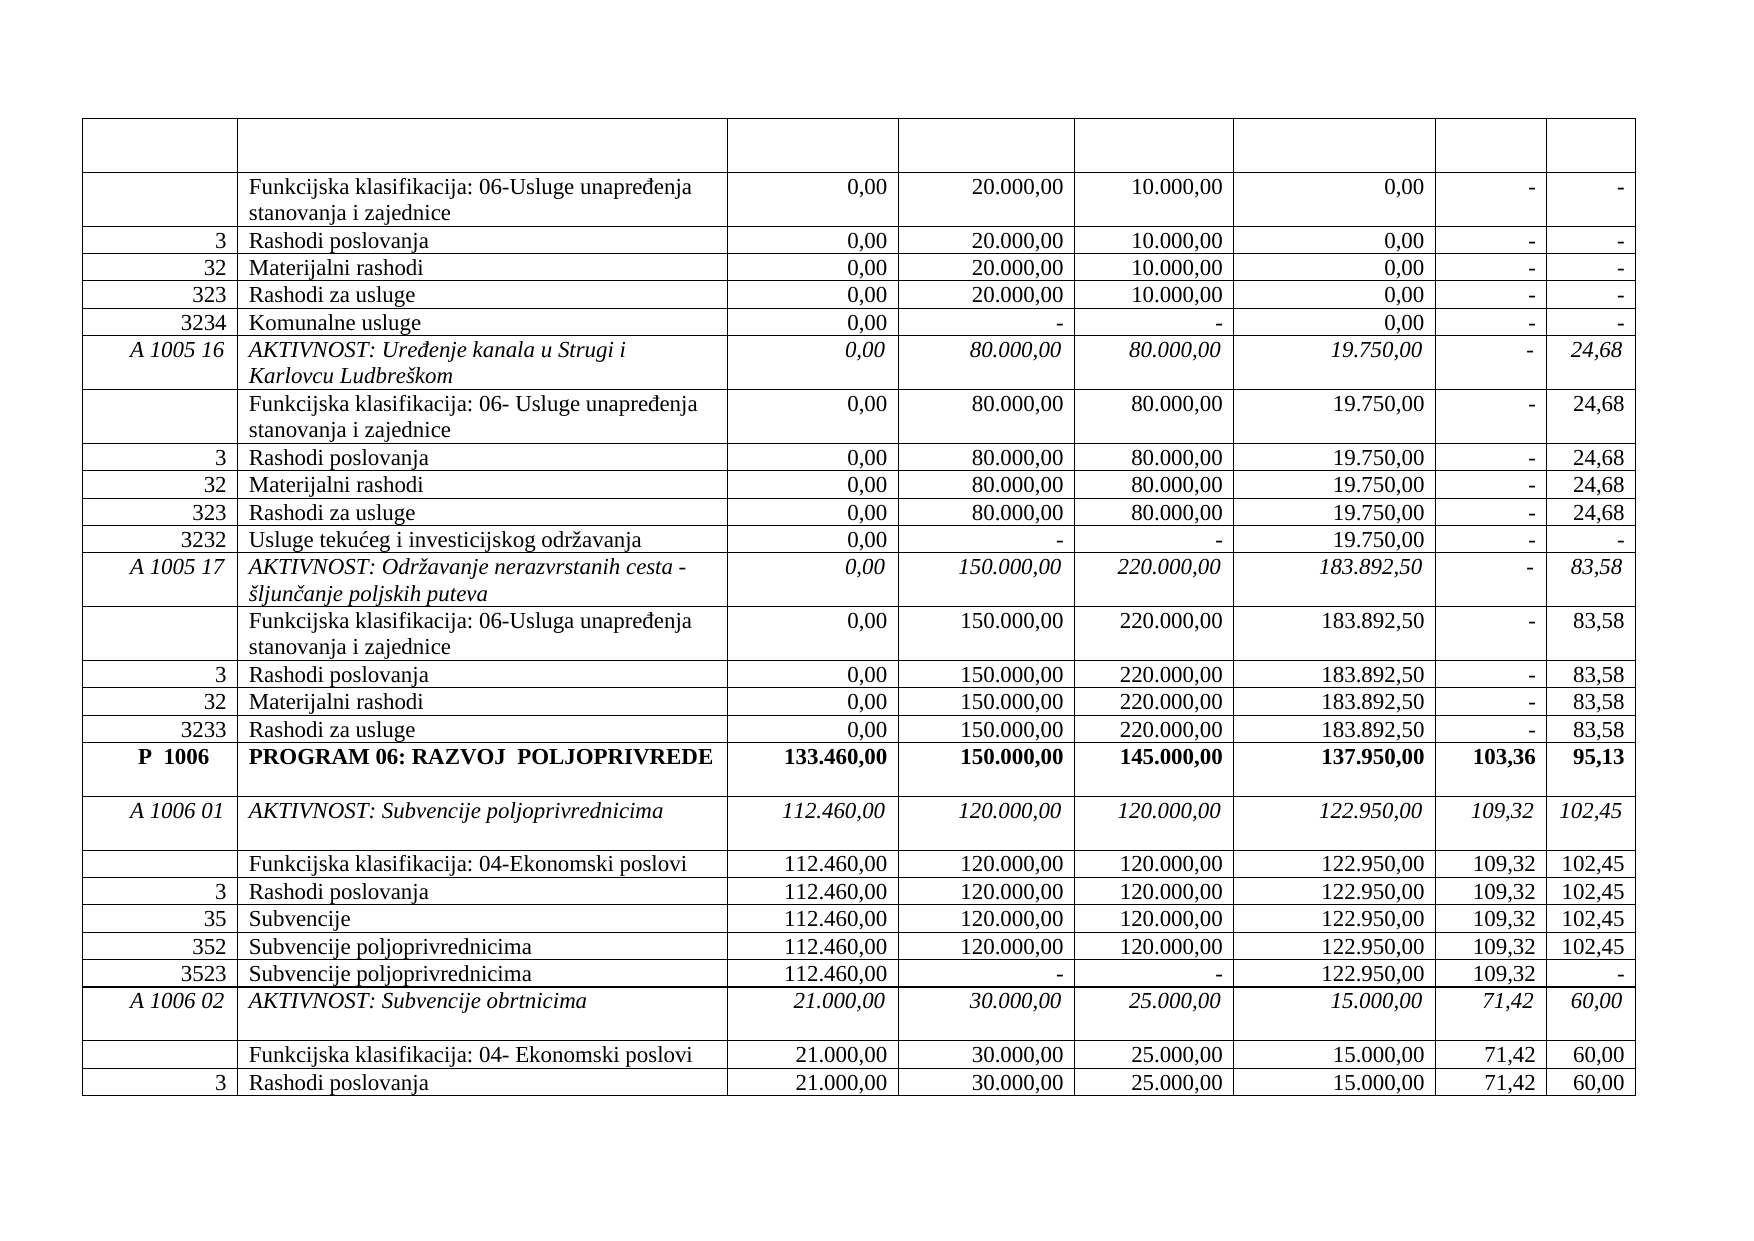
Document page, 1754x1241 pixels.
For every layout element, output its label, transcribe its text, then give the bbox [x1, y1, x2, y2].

table_cell 80.000,00 [1075, 471, 1233, 497]
table_cell 150.000,00 [899, 607, 1074, 660]
table_cell 20.000,00 [899, 227, 1074, 253]
table_cell 83,58 [1547, 661, 1635, 687]
table_cell Rashodi poslovanja [238, 1069, 727, 1095]
table_cell - [1436, 499, 1546, 525]
table_cell - [899, 309, 1074, 335]
table_cell 0,00 [1234, 227, 1435, 253]
table_cell - [1436, 471, 1546, 497]
table_cell 220.000,00 [1075, 716, 1233, 742]
table_cell 150.000,00 [899, 553, 1074, 606]
table_cell 112.460,00 [728, 797, 898, 849]
table_cell 0,00 [728, 661, 898, 687]
table_cell Rashodi poslovanja [238, 661, 727, 687]
table_cell 109,32 [1436, 797, 1546, 849]
table_cell 0,00 [728, 553, 898, 606]
table_cell 3 [83, 227, 237, 253]
table_cell 145.000,00 [1075, 743, 1233, 796]
table_cell 102,45 [1547, 878, 1635, 904]
table_cell 32 [83, 688, 237, 714]
table_cell 0,00 [728, 607, 898, 660]
table_cell - [1547, 254, 1635, 280]
table_cell 21.000,00 [728, 1041, 898, 1068]
table_cell Komunalne usluge [238, 309, 727, 335]
table_cell - [899, 960, 1074, 986]
table_cell [1234, 119, 1435, 172]
table_cell 3233 [83, 716, 237, 742]
table_cell 24,68 [1547, 390, 1635, 443]
table_cell 102,45 [1547, 851, 1635, 877]
table_cell 109,32 [1436, 851, 1546, 877]
table_cell 0,00 [728, 281, 898, 308]
table_cell 80.000,00 [899, 336, 1074, 389]
table_cell 71,42 [1436, 1069, 1546, 1095]
table_cell 83,58 [1547, 688, 1635, 714]
table_cell 122.950,00 [1234, 933, 1435, 959]
table_cell 80.000,00 [1075, 499, 1233, 525]
table_cell 35 [83, 905, 237, 932]
table_cell A 1005 17 [83, 553, 237, 606]
table_cell - [1436, 526, 1546, 552]
table_cell 15.000,00 [1234, 1069, 1435, 1095]
table_cell 20.000,00 [899, 173, 1074, 226]
table_cell 80.000,00 [1075, 336, 1233, 389]
table_cell 19.750,00 [1234, 336, 1435, 389]
table_cell 71,42 [1436, 1041, 1546, 1068]
table_cell 109,32 [1436, 878, 1546, 904]
table_cell Rashodi za usluge [238, 716, 727, 742]
table_cell 120.000,00 [899, 797, 1074, 849]
table_cell A 1006 01 [83, 797, 237, 849]
table_cell 10.000,00 [1075, 227, 1233, 253]
table_cell AKTIVNOST: Održavanje nerazvrstanih cesta -šljunčanje poljskih puteva [238, 553, 727, 606]
table_cell 102,45 [1547, 797, 1635, 849]
table_cell 122.950,00 [1234, 797, 1435, 849]
table_cell 183.892,50 [1234, 661, 1435, 687]
table_cell A 1005 16 [83, 336, 237, 389]
table_cell 122.950,00 [1234, 878, 1435, 904]
table_cell 0,00 [728, 526, 898, 552]
table_cell 0,00 [728, 688, 898, 714]
table_cell 120.000,00 [899, 933, 1074, 959]
table_cell - [1436, 553, 1546, 606]
table_cell 109,32 [1436, 905, 1546, 932]
table_cell [83, 1041, 237, 1068]
table_cell Materijalni rashodi [238, 254, 727, 280]
table_cell - [1436, 607, 1546, 660]
table_cell 352 [83, 933, 237, 959]
table_cell [83, 607, 237, 660]
table_cell AKTIVNOST: Uređenje kanala u Strugi i Karlovcu Ludbreškom [238, 336, 727, 389]
table_cell 220.000,00 [1075, 607, 1233, 660]
table_cell 112.460,00 [728, 905, 898, 932]
table_cell 21.000,00 [728, 1069, 898, 1095]
table_cell 20.000,00 [899, 281, 1074, 308]
table_cell 0,00 [728, 336, 898, 389]
table_cell 80.000,00 [899, 390, 1074, 443]
table_cell 183.892,50 [1234, 688, 1435, 714]
table_cell Funkcijska klasifikacija: 06-Usluge unapređenja stanovanja i zajednice [238, 173, 727, 226]
table_cell 112.460,00 [728, 878, 898, 904]
table_cell A 1006 02 [83, 988, 237, 1040]
table_cell 0,00 [728, 716, 898, 742]
table_cell 102,45 [1547, 933, 1635, 959]
table_cell - [1436, 227, 1546, 253]
table_cell 323 [83, 281, 237, 308]
table_cell 120.000,00 [899, 851, 1074, 877]
table_cell PROGRAM 06: RAZVOJ POLJOPRIVREDE [238, 743, 727, 796]
table_cell 3 [83, 444, 237, 470]
table_cell - [1436, 119, 1546, 172]
table_cell Funkcijska klasifikacija: 04-Ekonomski poslovi [238, 851, 727, 877]
table_cell Subvencije poljoprivrednicima [238, 933, 727, 959]
table_cell 120.000,00 [1075, 797, 1233, 849]
table_cell [728, 119, 898, 172]
table_cell 0,00 [728, 390, 898, 443]
table_cell 183.892,50 [1234, 607, 1435, 660]
table_cell [899, 119, 1074, 172]
table_cell 19.750,00 [1234, 499, 1435, 525]
table_cell Rashodi poslovanja [238, 444, 727, 470]
table_cell Rashodi za usluge [238, 499, 727, 525]
table_cell - [1075, 526, 1233, 552]
table_cell 30.000,00 [899, 1041, 1074, 1068]
table_cell 19.750,00 [1234, 526, 1435, 552]
table_cell 71,42 [1436, 988, 1546, 1040]
table_cell 0,00 [728, 499, 898, 525]
table_cell - [1436, 688, 1546, 714]
table_cell [83, 119, 237, 172]
table_cell - [1075, 960, 1233, 986]
table_cell 24,68 [1547, 444, 1635, 470]
table_cell 80.000,00 [899, 444, 1074, 470]
table_cell 103,36 [1436, 743, 1546, 796]
table_cell 150.000,00 [899, 743, 1074, 796]
table_cell - [1436, 390, 1546, 443]
table_cell 120.000,00 [1075, 905, 1233, 932]
table_cell 150.000,00 [899, 716, 1074, 742]
table_cell 19.750,00 [1234, 471, 1435, 497]
table_cell Rashodi poslovanja [238, 227, 727, 253]
table_cell 30.000,00 [899, 1069, 1074, 1095]
table_cell 80.000,00 [1075, 444, 1233, 470]
table_cell AKTIVNOST: Subvencije poljoprivrednicima [238, 797, 727, 849]
table_cell 220.000,00 [1075, 688, 1233, 714]
table_cell Funkcijska klasifikacija: 06- Usluge unapređenja stanovanja i zajednice [238, 390, 727, 443]
table_cell [83, 851, 237, 877]
table_cell 120.000,00 [1075, 933, 1233, 959]
table_cell 25.000,00 [1075, 1041, 1233, 1068]
table_cell 25.000,00 [1075, 1069, 1233, 1095]
table_cell 24,68 [1547, 336, 1635, 389]
table_cell [83, 390, 237, 443]
table_cell 3523 [83, 960, 237, 986]
table_cell Materijalni rashodi [238, 688, 727, 714]
table_cell 60,00 [1547, 1041, 1635, 1068]
table_cell 120.000,00 [899, 878, 1074, 904]
table_cell 24,68 [1547, 471, 1635, 497]
table_cell 3232 [83, 526, 237, 552]
table_cell - [1547, 281, 1635, 308]
table_cell 112.460,00 [728, 960, 898, 986]
table_cell [83, 173, 237, 226]
table_cell 3 [83, 1069, 237, 1095]
table_cell 3 [83, 878, 237, 904]
table_cell - [1547, 119, 1635, 172]
table_cell 15.000,00 [1234, 988, 1435, 1040]
table_cell 112.460,00 [728, 851, 898, 877]
table_cell 0,00 [1234, 281, 1435, 308]
table_cell 80.000,00 [899, 499, 1074, 525]
table_cell 112.460,00 [728, 933, 898, 959]
table_cell 183.892,50 [1234, 553, 1435, 606]
table_cell Funkcijska klasifikacija: 06-Usluga unapređenja stanovanja i zajednice [238, 607, 727, 660]
table_cell 120.000,00 [1075, 878, 1233, 904]
table_cell 0,00 [728, 227, 898, 253]
table_cell - [1547, 173, 1635, 226]
table_cell - [899, 526, 1074, 552]
table_cell 220.000,00 [1075, 553, 1233, 606]
table_cell 137.950,00 [1234, 743, 1435, 796]
table_cell 32 [83, 254, 237, 280]
table_cell [238, 119, 727, 172]
table_cell 60,00 [1547, 988, 1635, 1040]
table_cell 102,45 [1547, 905, 1635, 932]
table_cell 0,00 [1234, 173, 1435, 226]
table_cell 0,00 [728, 309, 898, 335]
table_cell 0,00 [728, 471, 898, 497]
table_cell 183.892,50 [1234, 716, 1435, 742]
table_cell 15.000,00 [1234, 1041, 1435, 1068]
table_cell 60,00 [1547, 1069, 1635, 1095]
table_cell 220.000,00 [1075, 661, 1233, 687]
table_cell 133.460,00 [728, 743, 898, 796]
table_cell AKTIVNOST: Subvencije obrtnicima [238, 988, 727, 1040]
table_cell 83,58 [1547, 607, 1635, 660]
table_cell 95,13 [1547, 743, 1635, 796]
table_cell 150.000,00 [899, 661, 1074, 687]
table_cell 25.000,00 [1075, 988, 1233, 1040]
table_cell Subvencije [238, 905, 727, 932]
table_cell 109,32 [1436, 960, 1546, 986]
table_cell 21.000,00 [728, 988, 898, 1040]
table_cell P 1006 [83, 743, 237, 796]
table_cell - [1436, 254, 1546, 280]
table_cell 80.000,00 [1075, 390, 1233, 443]
table_cell 30.000,00 [899, 988, 1074, 1040]
table_cell 0,00 [1234, 254, 1435, 280]
table_cell 122.950,00 [1234, 851, 1435, 877]
table_cell 83,58 [1547, 553, 1635, 606]
table_cell 80.000,00 [899, 471, 1074, 497]
table_cell Usluge tekućeg i investicijskog održavanja [238, 526, 727, 552]
table_cell - [1547, 526, 1635, 552]
table_cell 10.000,00 [1075, 173, 1233, 226]
table_cell 0,00 [728, 173, 898, 226]
table_cell 3 [83, 661, 237, 687]
table_cell 0,00 [1234, 309, 1435, 335]
table_cell - [1075, 309, 1233, 335]
table_cell 109,32 [1436, 933, 1546, 959]
table_cell 0,00 [728, 254, 898, 280]
table_cell 323 [83, 499, 237, 525]
table_cell 32 [83, 471, 237, 497]
table_cell - [1436, 336, 1546, 389]
table_cell Funkcijska klasifikacija: 04- Ekonomski poslovi [238, 1041, 727, 1068]
table_cell - [1547, 227, 1635, 253]
table_cell - [1436, 281, 1546, 308]
table_cell 10.000,00 [1075, 281, 1233, 308]
table_cell - [1436, 309, 1546, 335]
table_cell 0,00 [728, 444, 898, 470]
table_cell - [1436, 716, 1546, 742]
table_cell Rashodi poslovanja [238, 878, 727, 904]
table_cell 150.000,00 [899, 688, 1074, 714]
table_cell - [1436, 444, 1546, 470]
table_cell 120.000,00 [1075, 851, 1233, 877]
table_cell 3234 [83, 309, 237, 335]
table_cell 122.950,00 [1234, 960, 1435, 986]
table_cell 83,58 [1547, 716, 1635, 742]
table_cell 122.950,00 [1234, 905, 1435, 932]
table_cell - [1547, 960, 1635, 986]
table_cell Rashodi za usluge [238, 281, 727, 308]
table_cell 19.750,00 [1234, 390, 1435, 443]
table_cell Subvencije poljoprivrednicima [238, 960, 727, 986]
table_cell - [1547, 309, 1635, 335]
table_cell - [1436, 661, 1546, 687]
table_cell 120.000,00 [899, 905, 1074, 932]
table_cell [1075, 119, 1233, 172]
table_cell Materijalni rashodi [238, 471, 727, 497]
table_cell 19.750,00 [1234, 444, 1435, 470]
table_cell 10.000,00 [1075, 254, 1233, 280]
table_cell - [1436, 173, 1546, 226]
table_cell 20.000,00 [899, 254, 1074, 280]
table_cell 24,68 [1547, 499, 1635, 525]
